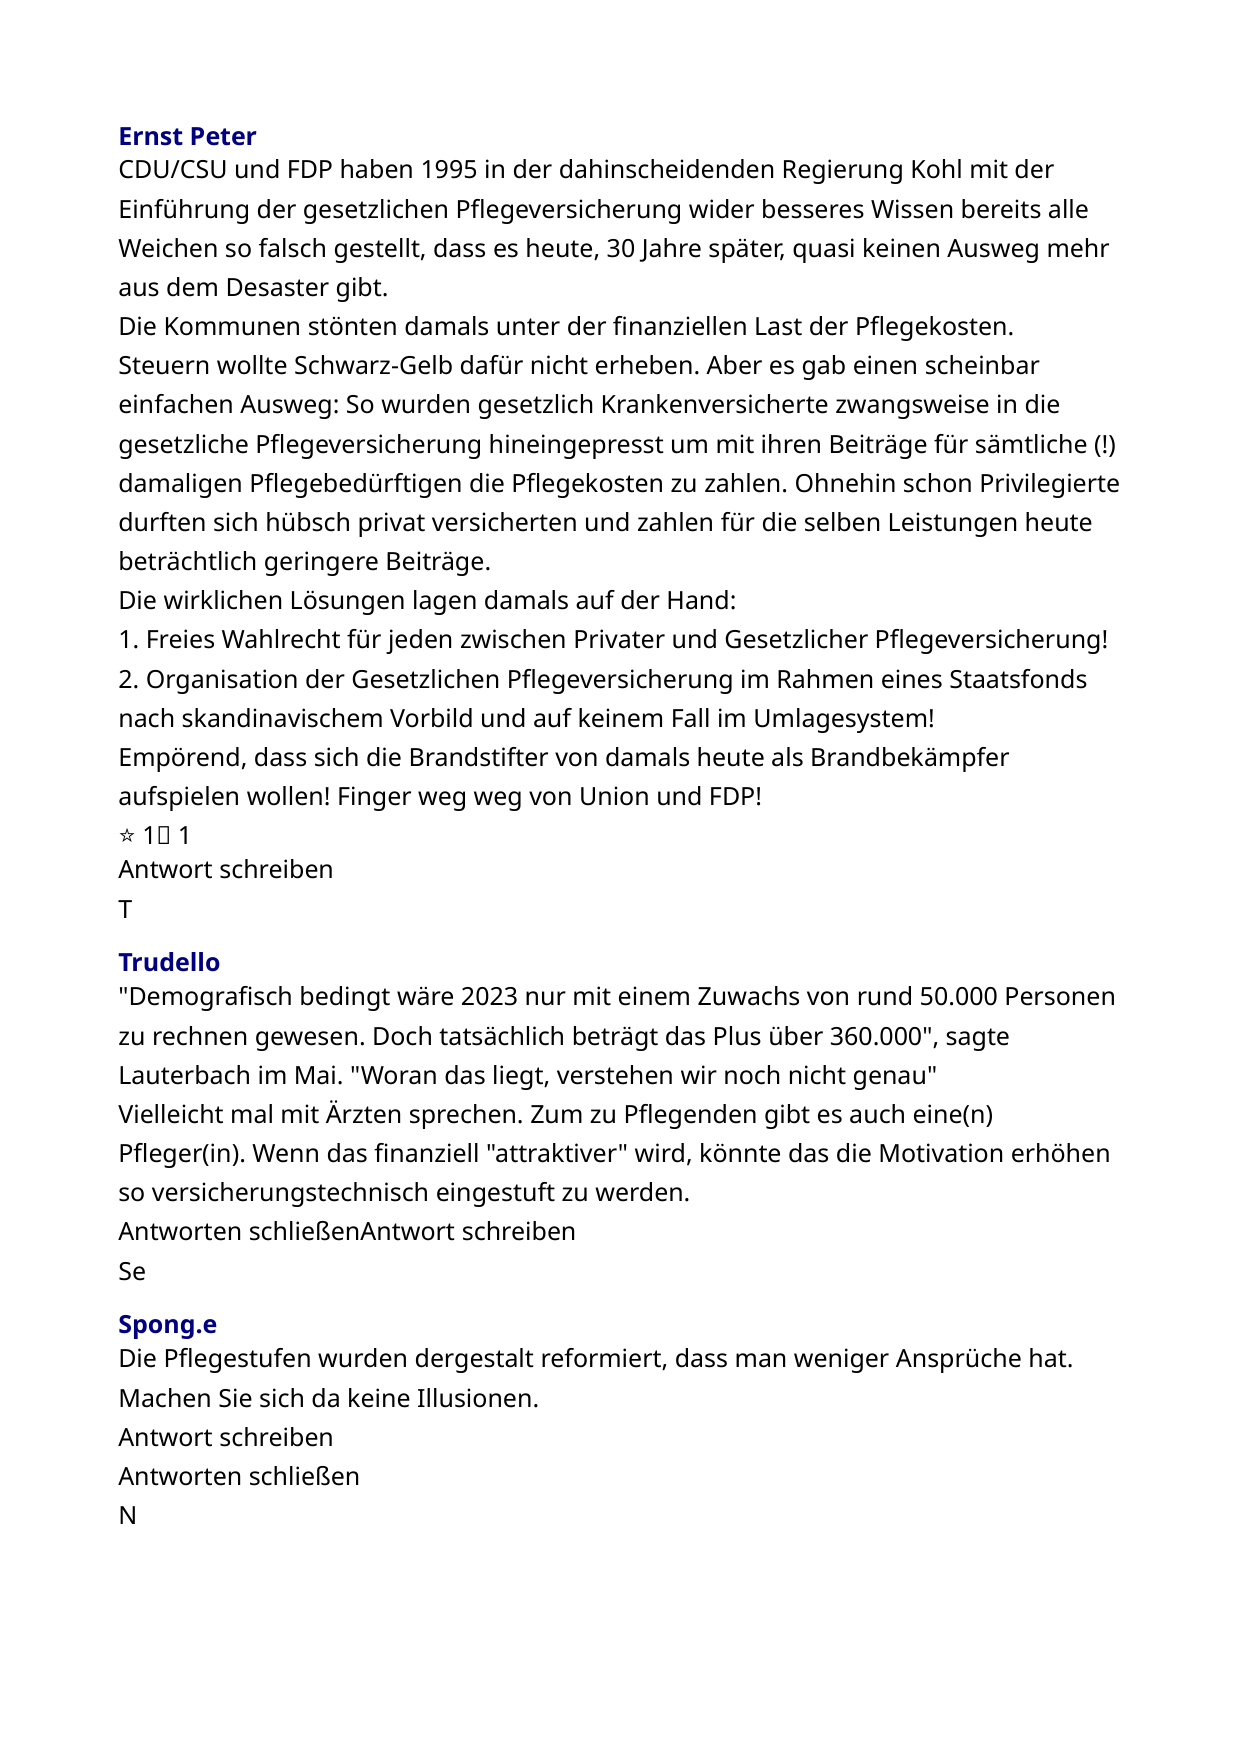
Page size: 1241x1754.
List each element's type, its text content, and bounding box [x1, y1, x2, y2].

text Empörend, dass sich die Brandstifter von damals heute als Brandbekämpfer aufspielen wollen! Finger weg weg von Union und FDP! [118, 740, 1122, 813]
text T [118, 891, 1122, 925]
subtitle Ernst Peter [118, 118, 1122, 152]
text Steuern wollte Schwarz-Gelb dafür nicht erheben. Aber es gab einen scheinbar einfachen Ausweg: So wurden gesetzlich Krankenversicherte zwangsweise in die gesetzliche Pflegeversicherung hineingepresst um mit ihren Beiträge für sämtliche (!) damaligen Pflegebedürftigen die Pflegekosten zu zahlen. Ohnehin schon Privilegierte durften sich hübsch privat versicherten und zahlen für die selben Leistungen heute beträchtlich geringere Beiträge. [118, 348, 1122, 578]
text 1. Freies Wahlrecht für jeden zwischen Privater und Gesetzlicher Pflegeversicherung! [118, 622, 1122, 656]
text Antwort schreiben [118, 852, 1122, 886]
text Vielleicht mal mit Ärzten sprechen. Zum zu Pflegenden gibt es auch eine(n) Pfleger(in). Wenn das finanziell "attraktiver" wird, könnte das die Motivation erhöhen so versicherungstechnisch eingestuft zu werden. [118, 1097, 1122, 1209]
text Se [118, 1253, 1122, 1287]
text 2. Organisation der Gesetzlichen Pflegeversicherung im Rahmen eines Staatsfonds nach skandinavischem Vorbild und auf keinem Fall im Umlagesystem! [118, 661, 1122, 734]
subtitle Spong.e [118, 1307, 1122, 1341]
subtitle Trudello [118, 945, 1122, 979]
text Die Kommunen stönten damals unter der finanziellen Last der Pflegekosten. [118, 309, 1122, 343]
text N [118, 1498, 1122, 1532]
text Die wirklichen Lösungen lagen damals auf der Hand: [118, 583, 1122, 617]
text "Demografisch bedingt wäre 2023 nur mit einem Zuwachs von rund 50.000 Personen zu rechnen gewesen. Doch tatsächlich beträgt das Plus über 360.000", sagte Lauterbach im Mai. "Woran das liegt, verstehen wir noch nicht genau" [118, 979, 1122, 1091]
text Antwort schreiben [118, 1419, 1122, 1453]
text Antworten schließen [118, 1458, 1122, 1493]
text Die Pflegestufen wurden dergestalt reformiert, dass man weniger Ansprüche hat. Machen Sie sich da keine Illusionen. [118, 1341, 1122, 1414]
text ⭐️ 1🤨 1 [118, 818, 1122, 852]
text CDU/CSU und FDP haben 1995 in der dahinscheidenden Regierung Kohl mit der Einführung der gesetzlichen Pflegeversicherung wider besseres Wissen bereits alle Weichen so falsch gestellt, dass es heute, 30 Jahre später, quasi keinen Ausweg mehr aus dem Desaster gibt. [118, 152, 1122, 304]
text Antworten schließenAntwort schreiben [118, 1214, 1122, 1248]
